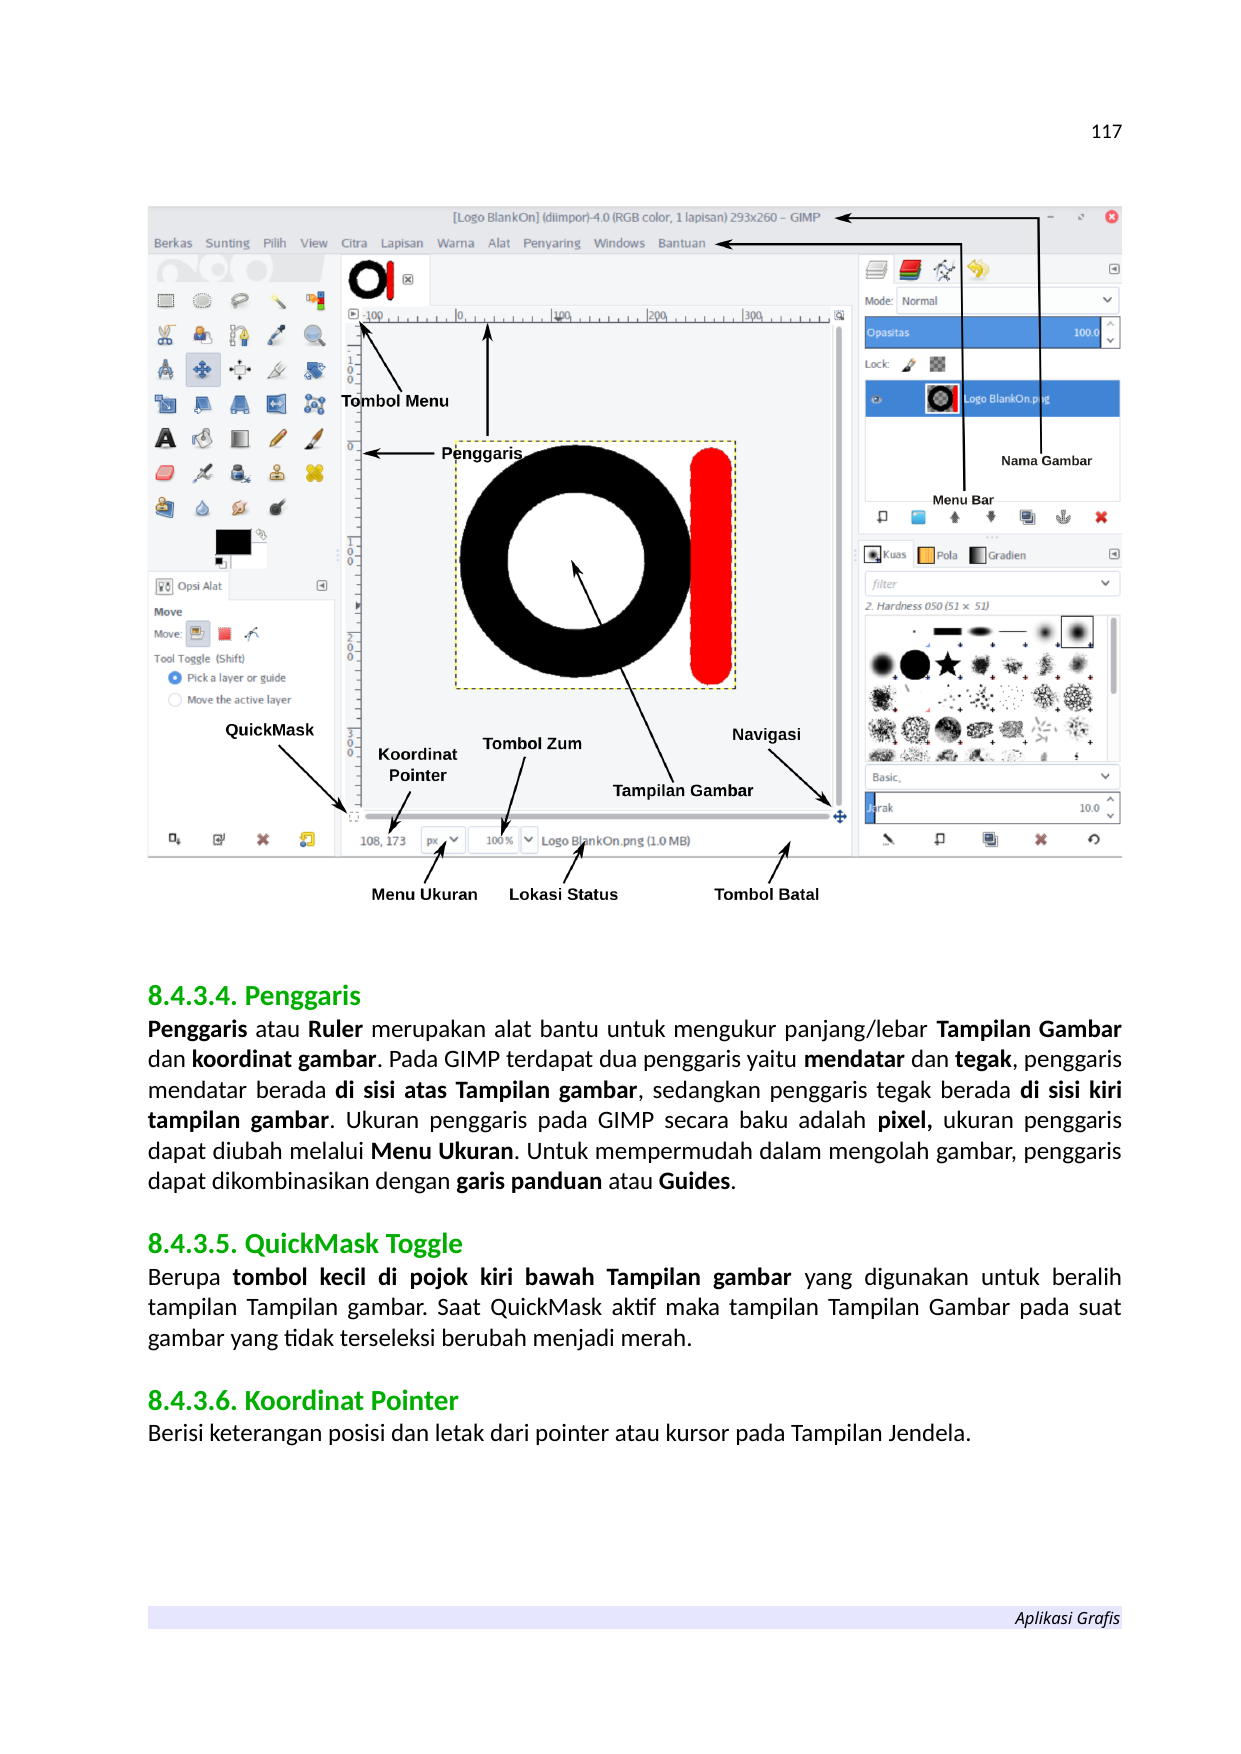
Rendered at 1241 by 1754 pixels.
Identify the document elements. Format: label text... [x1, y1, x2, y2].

subtitle Koordinat Pointer [148, 1382, 1122, 1418]
text Berupa tombol kecil di pojok kiri bawah Tampilan gambar yang digunakan untuk beralih tampilan Tampilan gambar. Saat QuickMask aktif maka tampilan Tampilan Gambar pada suat gambar yang tidak terseleksi berubah menjadi merah. [148, 1261, 1122, 1352]
subtitle Penggaris [148, 977, 1122, 1013]
subtitle QuickMask Toggle [148, 1225, 1122, 1261]
text Berisi keterangan posisi dan letak dari pointer atau kursor pada Tampilan Jendela. [148, 1418, 1122, 1448]
text Penggaris atau Ruler merupakan alat bantu untuk mengukur panjang/lebar Tampilan Gambar dan koordinat gambar. Pada GIMP terdapat dua penggaris yaitu mendatar dan tegak, penggaris mendatar berada di sisi atas Tampilan gambar, sedangkan penggaris tegak berada di sisi kiri tampilan gambar. Ukuran penggaris pada GIMP secara baku adalah pixel, ukuran penggaris dapat diubah melalui Menu Ukuran. Untuk mempermudah dalam mengolah gambar, penggaris dapat dikombinasikan dengan garis panduan atau Guides. [148, 1013, 1122, 1196]
picture [147, 206, 1123, 900]
